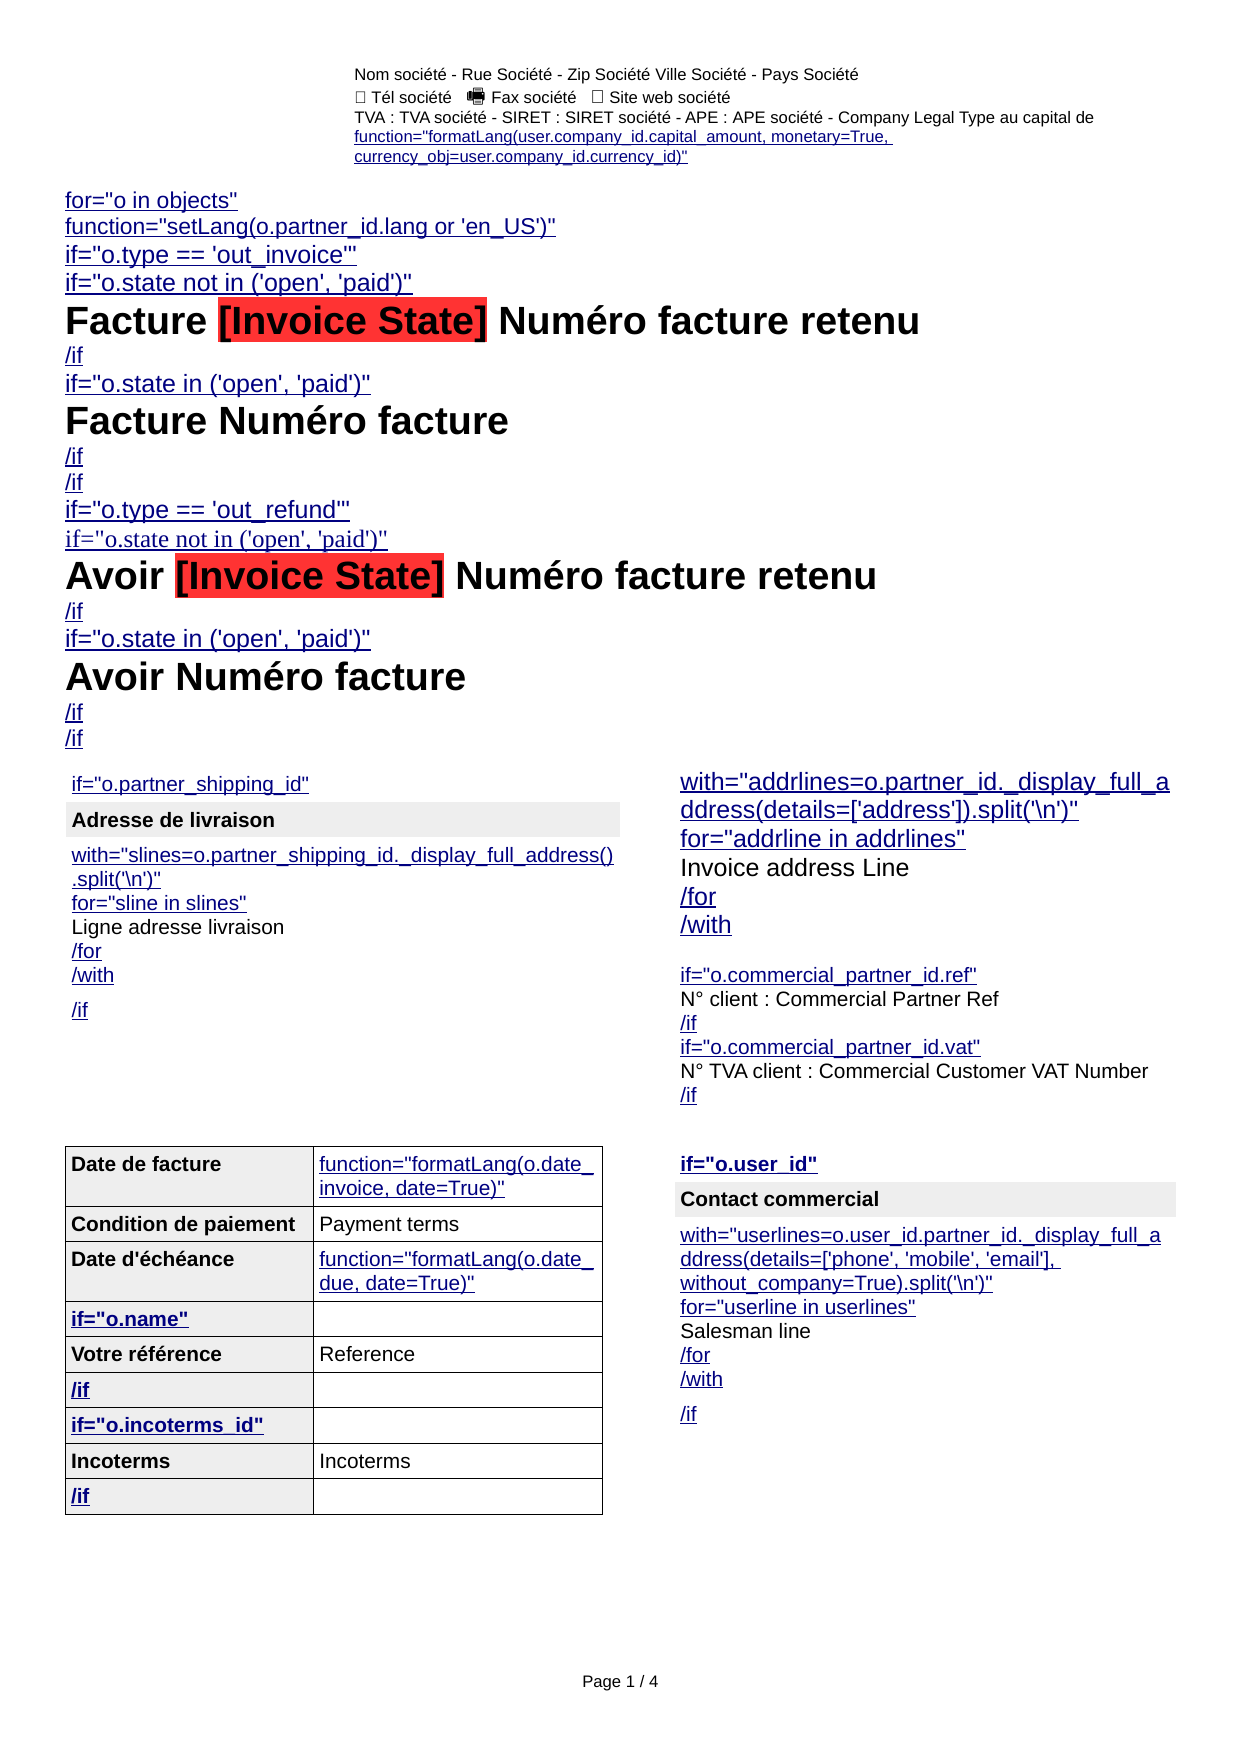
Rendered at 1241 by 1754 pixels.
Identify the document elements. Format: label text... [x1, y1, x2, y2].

table_cell [314, 1479, 602, 1514]
text /if [65, 598, 1175, 624]
text for="o in objects" [65, 187, 1175, 213]
text if="o.type == 'out_refund'" [65, 495, 1175, 524]
table_cell Votre référence [66, 1337, 313, 1372]
table_header Date de facture [66, 1147, 313, 1206]
table_header [65, 761, 626, 1136]
subtitle Facture Numéro facture [65, 397, 1175, 443]
table_cell [314, 1408, 602, 1443]
table_header with="addrlines=o.partner_id._display_full_address(details=['address']).split('\n')" for="addrline in addrlines" Invoice address Line /for /with if="o.commercial_partner_id.ref" N° client : Commercial Partner Ref /if if="o.commercial_partner_id.vat" N° TVA client : Commercial Customer VAT Number /if [675, 761, 1176, 1136]
text /if [65, 725, 1175, 751]
table_header [603, 1146, 609, 1514]
text function="setLang(o.partner_id.lang or 'en_US')" [65, 213, 1175, 240]
table_cell /if [66, 1373, 313, 1407]
table_cell [314, 1302, 602, 1336]
table_cell Date d'échéance [66, 1242, 313, 1301]
text if="o.state not in ('open', 'paid')" [65, 268, 1175, 297]
table_header [609, 1146, 674, 1514]
table_cell if="o.name" [66, 1302, 313, 1336]
table_header if="o.partner_shipping_id" [66, 767, 620, 802]
text /if [65, 698, 1175, 725]
table_cell with="userlines=o.user_id.partner_id._display_full_address(details=['phone', 'mobile', 'email'], without_company=True).split('\n')" for="userline in userlines" Salesman line /for /with [675, 1217, 1176, 1396]
text if="o.state in ('open', 'paid')" [65, 624, 1175, 653]
subtitle Avoir Numéro facture [65, 653, 1175, 698]
table_header [626, 761, 674, 1136]
table_cell /if [675, 1396, 1176, 1432]
table_cell Condition de paiement [66, 1207, 313, 1241]
table_header function="formatLang(o.date_invoice, date=True)" [314, 1147, 602, 1206]
text /if [65, 443, 1175, 469]
table_cell with="slines=o.partner_shipping_id._display_full_address().split('\n')" for="sline in slines" Ligne adresse livraison /for /with [66, 838, 620, 993]
table_cell Adresse de livraison [66, 802, 620, 837]
table_cell Contact commercial [675, 1182, 1176, 1217]
table_cell function="formatLang(o.date_due, date=True)" [314, 1242, 602, 1301]
subtitle Facture [Invoice State] Numéro facture retenu [65, 297, 1175, 342]
table_cell Payment terms [314, 1207, 602, 1241]
table_cell Incoterms [314, 1444, 602, 1478]
table_cell Incoterms [66, 1444, 313, 1478]
table_cell /if [66, 993, 620, 1028]
table_cell Reference [314, 1337, 602, 1372]
table_cell /if [66, 1479, 313, 1514]
text if="o.state in ('open', 'paid')" [65, 369, 1175, 397]
table_header if="o.user_id" [675, 1146, 1176, 1182]
text /if [65, 469, 1175, 495]
text /if [65, 342, 1175, 369]
table_header [675, 1432, 1176, 1514]
subtitle Avoir [Invoice State] Numéro facture retenu [65, 553, 1175, 598]
text if="o.state not in ('open', 'paid')" [65, 524, 1175, 553]
table_cell [314, 1373, 602, 1407]
table_cell if="o.incoterms_id" [66, 1408, 313, 1443]
text if="o.type == 'out_invoice'" [65, 240, 1175, 268]
